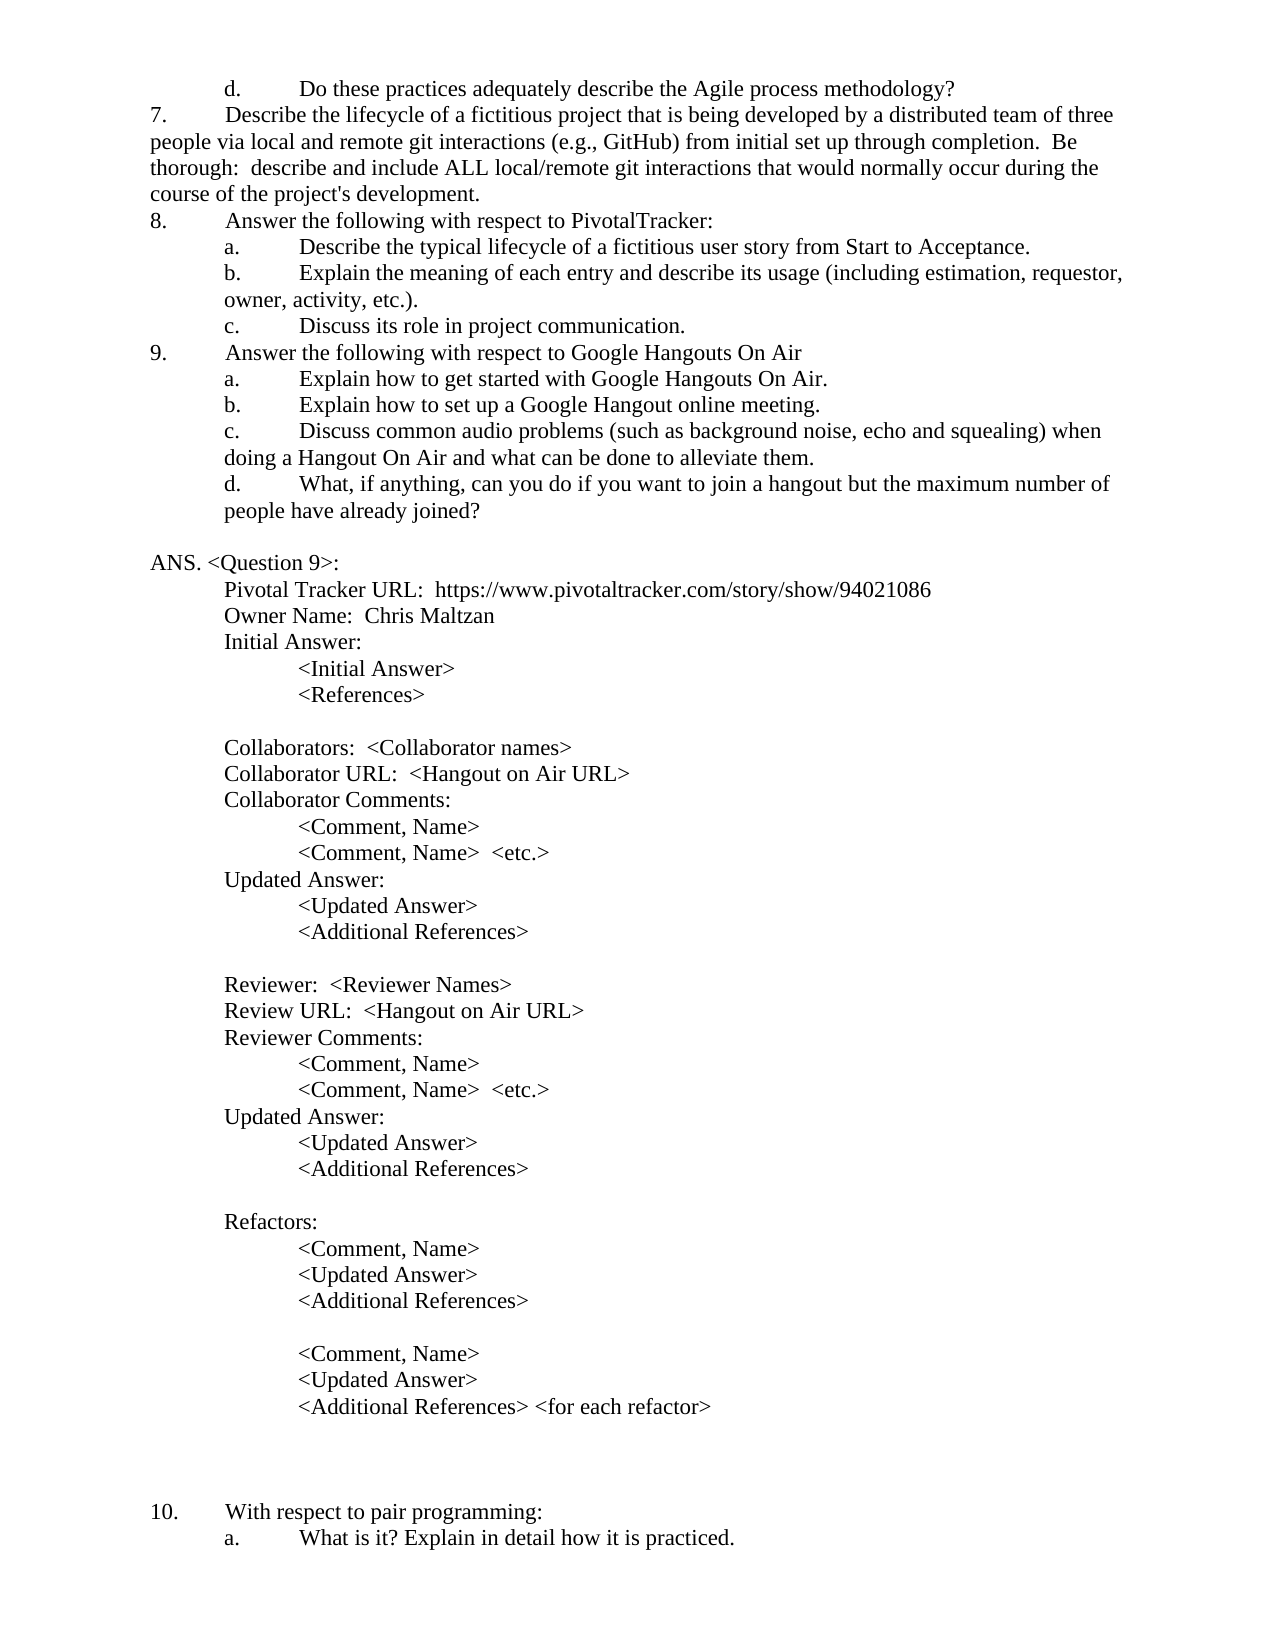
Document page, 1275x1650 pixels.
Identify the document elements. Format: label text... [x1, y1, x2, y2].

text Owner Name: Chris Maltzan [224, 602, 1125, 628]
text <Comment, Name> [298, 1050, 1125, 1076]
text d. What, if anything, can you do if you want to join a hangout but the maximum number of people have already joined? [224, 470, 1125, 523]
text a. Explain how to get started with Google Hangouts On Air. [224, 365, 1125, 391]
text <Comment, Name> <etc.> [298, 1076, 1125, 1103]
text Refactors: [224, 1208, 1125, 1234]
text Collaborator URL: <Hangout on Air URL> [224, 760, 1125, 787]
text a. What is it? Explain in detail how it is practiced. [224, 1524, 1125, 1551]
text <Updated Answer> [298, 1261, 1125, 1287]
text Reviewer: <Reviewer Names> [224, 971, 1125, 997]
text <Additional References> [298, 1156, 1125, 1182]
text <Updated Answer> [298, 1366, 1125, 1393]
text b. Explain the meaning of each entry and describe its usage (including estimation, requestor, owner, activity, etc.). [224, 259, 1125, 312]
text 8. Answer the following with respect to PivotalTracker: [150, 207, 1125, 233]
text ANS. <Question 9>: [150, 549, 1125, 576]
text 9. Answer the following with respect to Google Hangouts On Air [150, 338, 1125, 365]
text a. Describe the typical lifecycle of a fictitious user story from Start to Acceptance. [224, 233, 1125, 259]
text <Updated Answer> [298, 1129, 1125, 1156]
text <References> [298, 681, 1125, 707]
text Updated Answer: [224, 1103, 1125, 1129]
text <Additional References> <for each refactor> [298, 1393, 1125, 1419]
text <Additional References> [298, 918, 1125, 945]
text 10. With respect to pair programming: [150, 1498, 1125, 1524]
text b. Explain how to set up a Google Hangout online meeting. [224, 391, 1125, 418]
text Collaborator Comments: [224, 787, 1125, 813]
text Initial Answer: [224, 628, 1125, 655]
text <Updated Answer> [298, 892, 1125, 918]
text <Comment, Name> [298, 1234, 1125, 1261]
text Collaborators: <Collaborator names> [224, 734, 1125, 760]
text <Comment, Name> [298, 1340, 1125, 1366]
text <Additional References> [298, 1287, 1125, 1314]
text 7. Describe the lifecycle of a fictitious project that is being developed by a distributed team of three people via local and remote git interactions (e.g., GitHub) from initial set up through completion. Be thorough: describe and include ALL local/remote git interactions that would normally occur during the course of the project's development. [150, 101, 1125, 207]
text Reviewer Comments: [224, 1024, 1125, 1050]
text <Comment, Name> <Comment, Name> <etc.> [298, 813, 1125, 866]
text Pivotal Tracker URL: https://www.pivotaltracker.com/story/show/94021086 [224, 576, 1125, 602]
text c. Discuss its role in project communication. [224, 312, 1125, 338]
text d. Do these practices adequately describe the Agile process methodology? [224, 75, 1125, 101]
text c. Discuss common audio problems (such as background noise, echo and squealing) when doing a Hangout On Air and what can be done to alleviate them. [224, 418, 1125, 470]
text <Initial Answer> [298, 655, 1125, 681]
text Review URL: <Hangout on Air URL> [224, 997, 1125, 1024]
text Updated Answer: [224, 866, 1125, 892]
